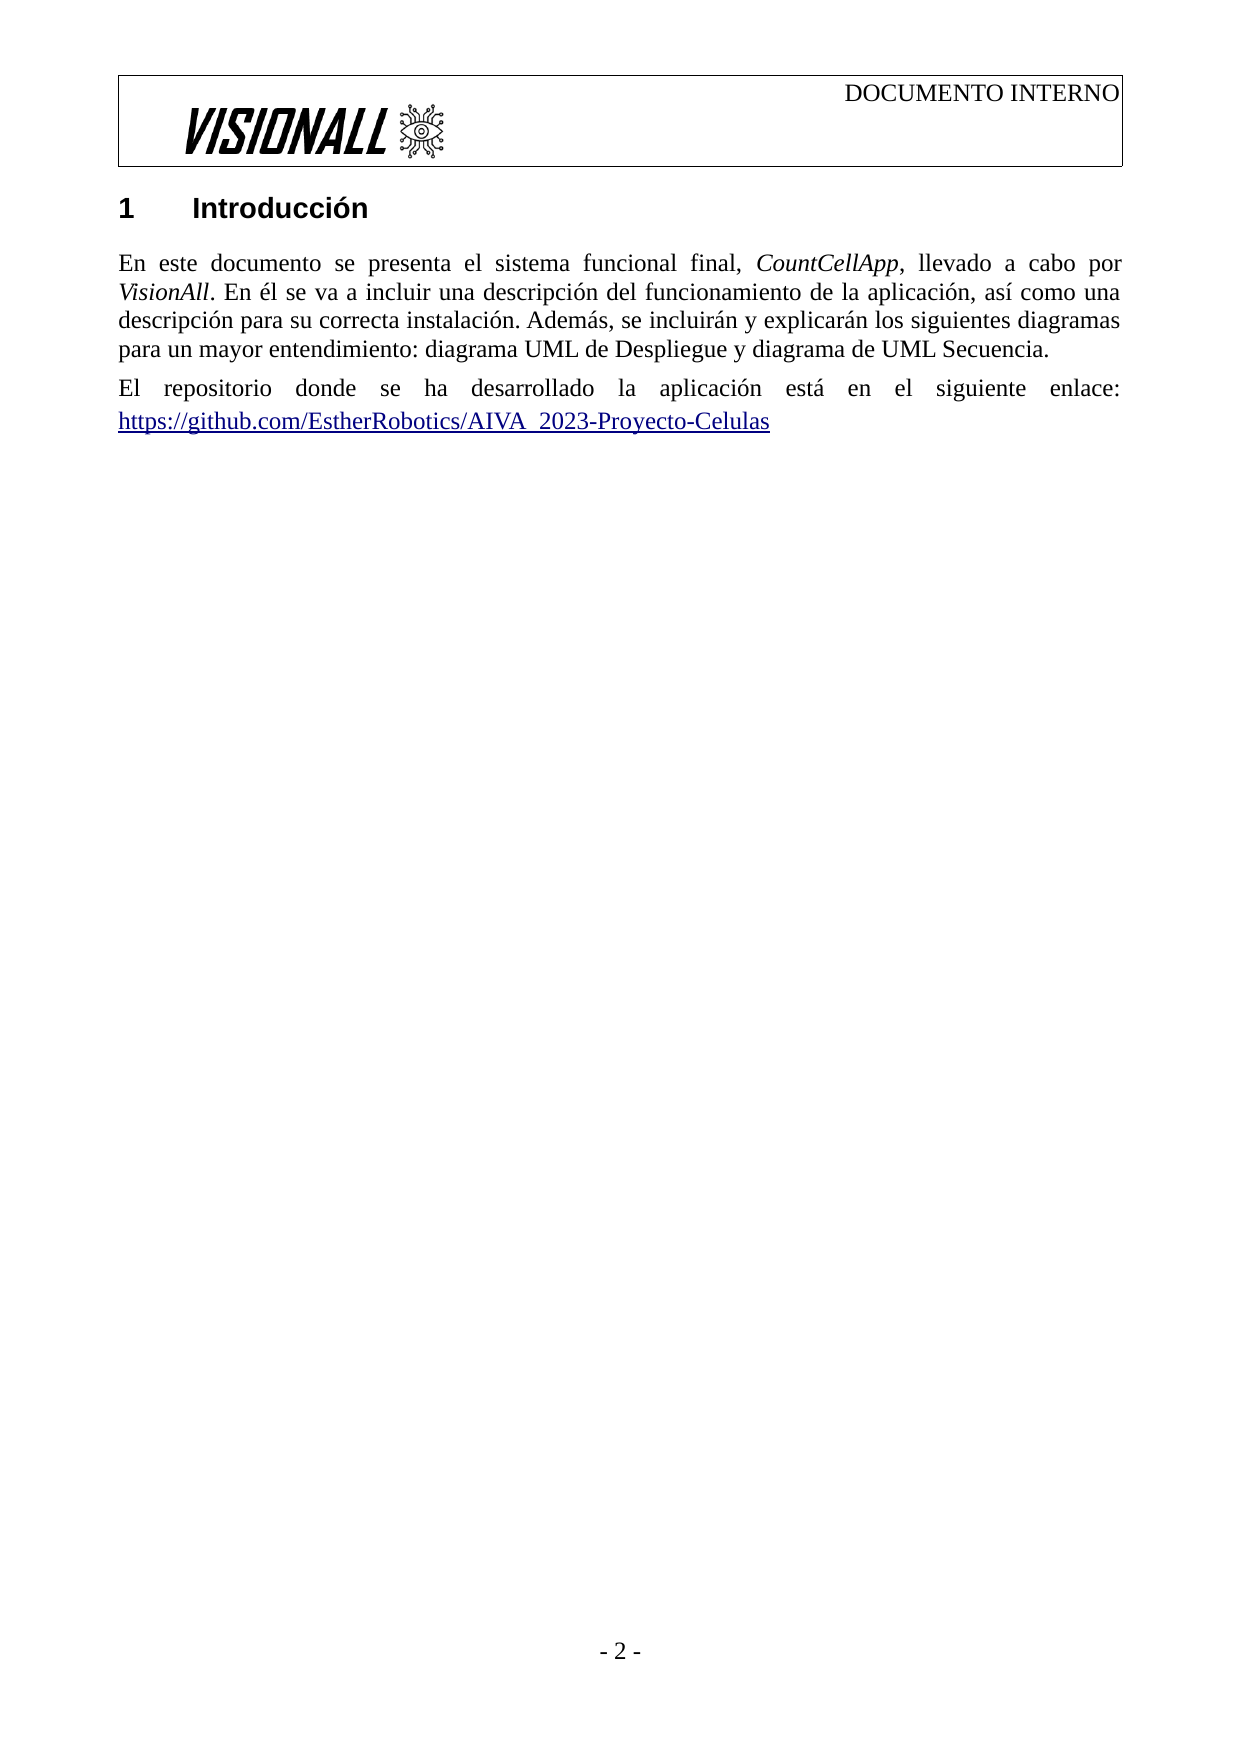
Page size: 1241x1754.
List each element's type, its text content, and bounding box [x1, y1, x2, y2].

text En este documento se presenta el sistema funcional final, CountCellApp, llevado a cabo por VisionAll. En él se va a incluir una descripción del funcionamiento de la aplicación, así como una descripción para su correcta instalación. Además, se incluirán y explicarán los siguientes diagramas para un mayor entendimiento: diagrama UML de Despliegue y diagrama de UML Secuencia. [118, 248, 1122, 363]
subtitle Introducción [118, 191, 1122, 225]
text El repositorio donde se ha desarrollado la aplicación está en el siguiente enlace: https://github.com/EstherRobotics/AIVA_2023-Proyecto-Celulas [118, 373, 1122, 435]
